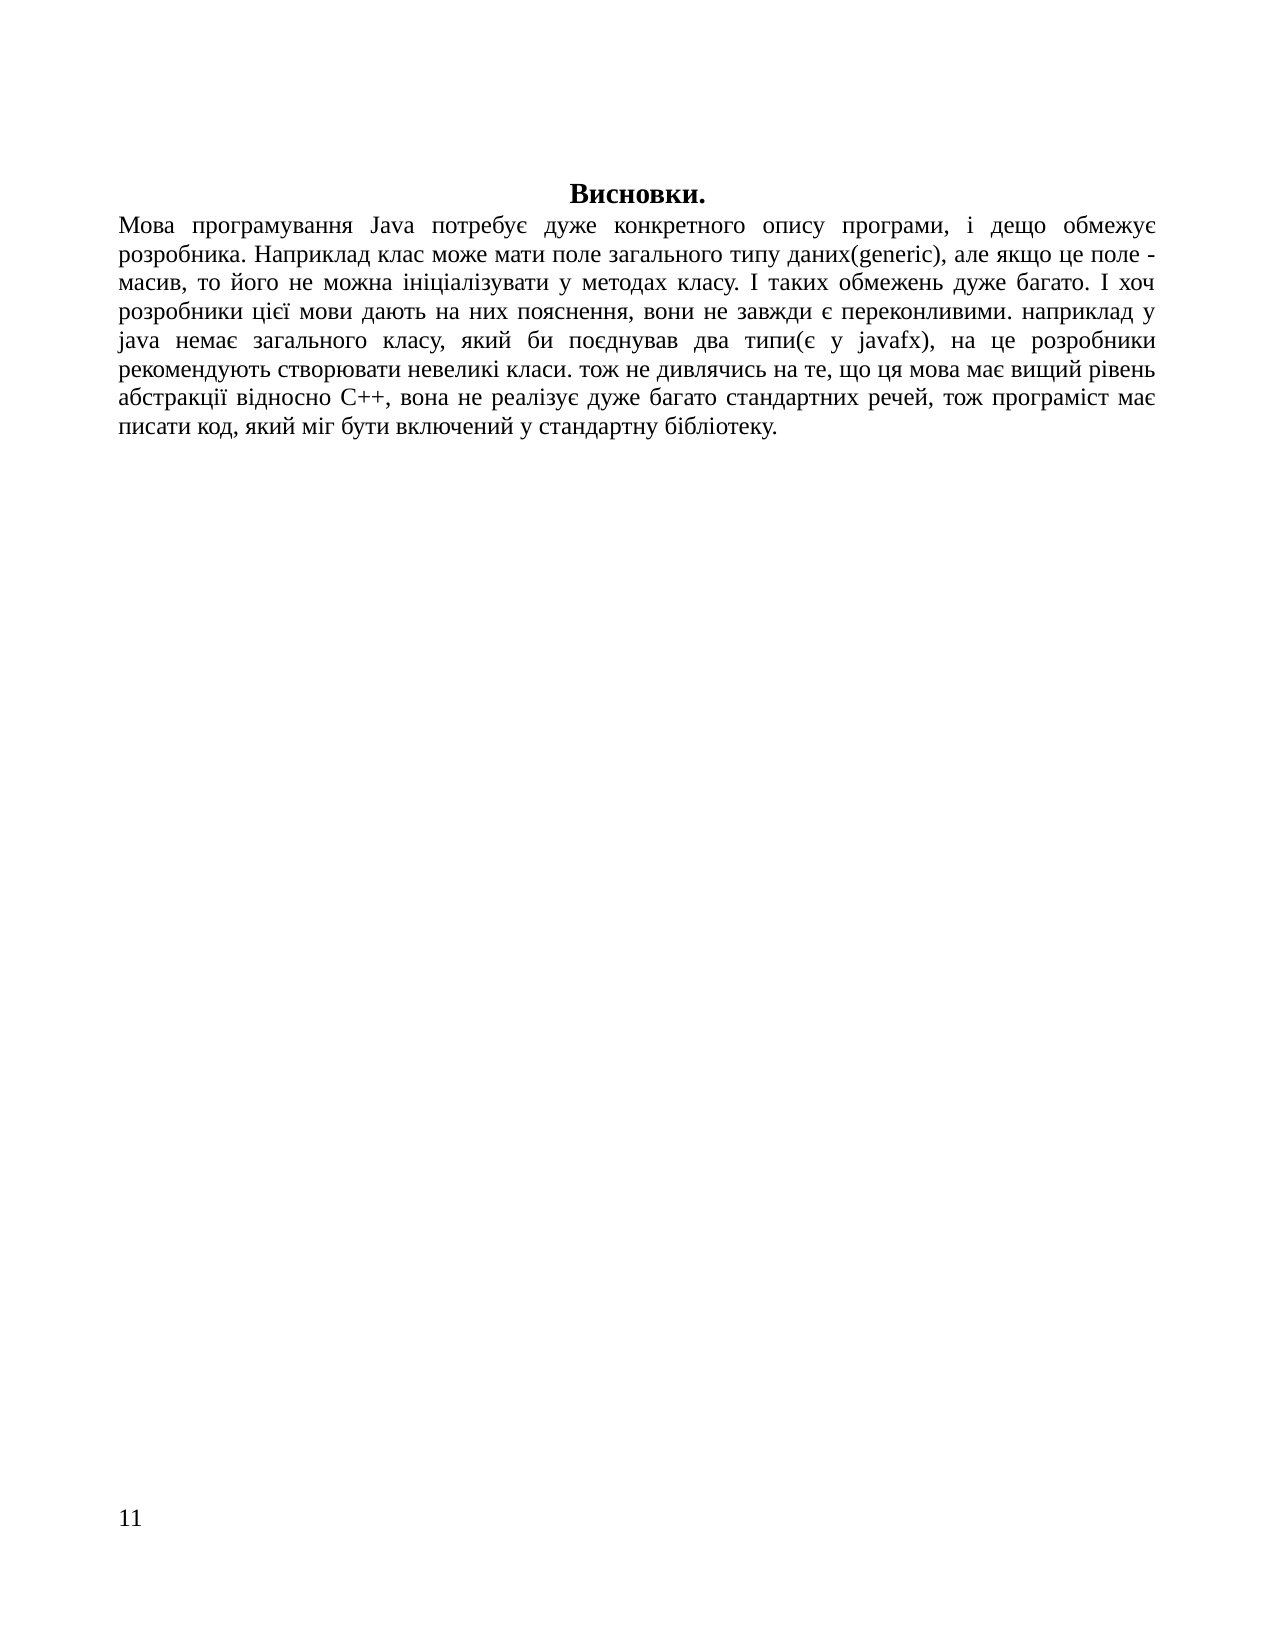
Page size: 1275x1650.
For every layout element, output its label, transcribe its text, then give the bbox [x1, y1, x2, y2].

text Мова програмування Java потребує дуже конкретного опису програми, і дещо обмежує розробника. Наприклад клас може мати поле загального типу даних(generic), але якщо це поле - масив, то його не можна ініціалізувати у методах класу. І таких обмежень дуже багато. І хоч розробники цієї мови дають на них пояснення, вони не завжди є переконливими. наприклад у java немає загального класу, який би поєднував два типи(є у javafx), на це розробники рекомендують створювати невеликі класи. тож не дивлячись на те, що ця мова має вищий рівень абстракції відносно С++, вона не реалізує дуже багато стандартних речей, тож програміст має писати код, який міг бути включений у стандартну бібліотеку. [118, 210, 1157, 440]
text Висновки. [118, 176, 1157, 210]
